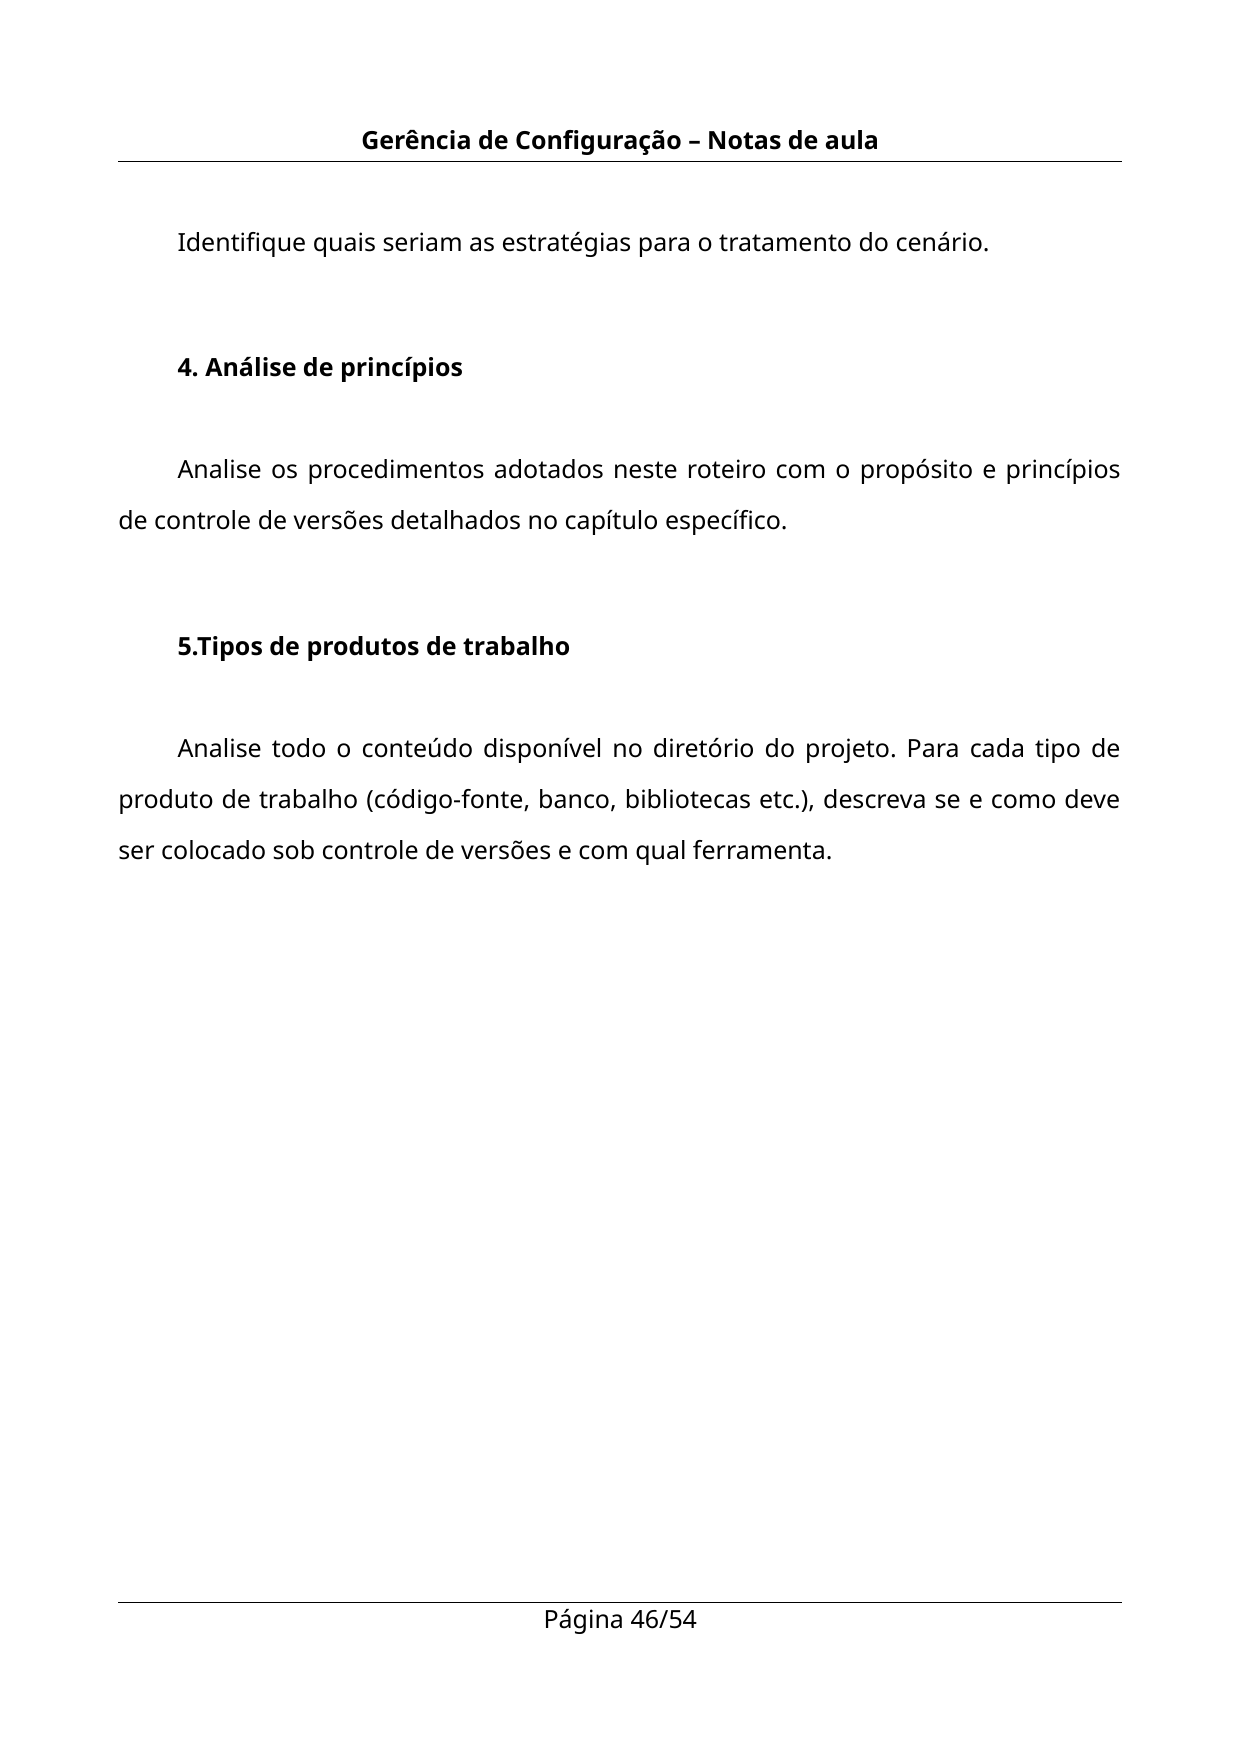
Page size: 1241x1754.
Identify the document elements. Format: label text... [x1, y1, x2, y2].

text Analise todo o conteúdo disponível no diretório do projeto. Para cada tipo de produto de trabalho (código-fonte, banco, bibliotecas etc.), descreva se e como deve ser colocado sob controle de versões e com qual ferramenta. [118, 730, 1122, 867]
text Analise os procedimentos adotados neste roteiro com o propósito e princípios de controle de versões detalhados no capítulo específico. [118, 452, 1122, 537]
text 5.Tipos de produtos de trabalho [118, 628, 1122, 662]
text 4. Análise de princípios [118, 350, 1122, 384]
text Identifique quais seriam as estratégias para o tratamento do cenário. [118, 224, 1122, 259]
